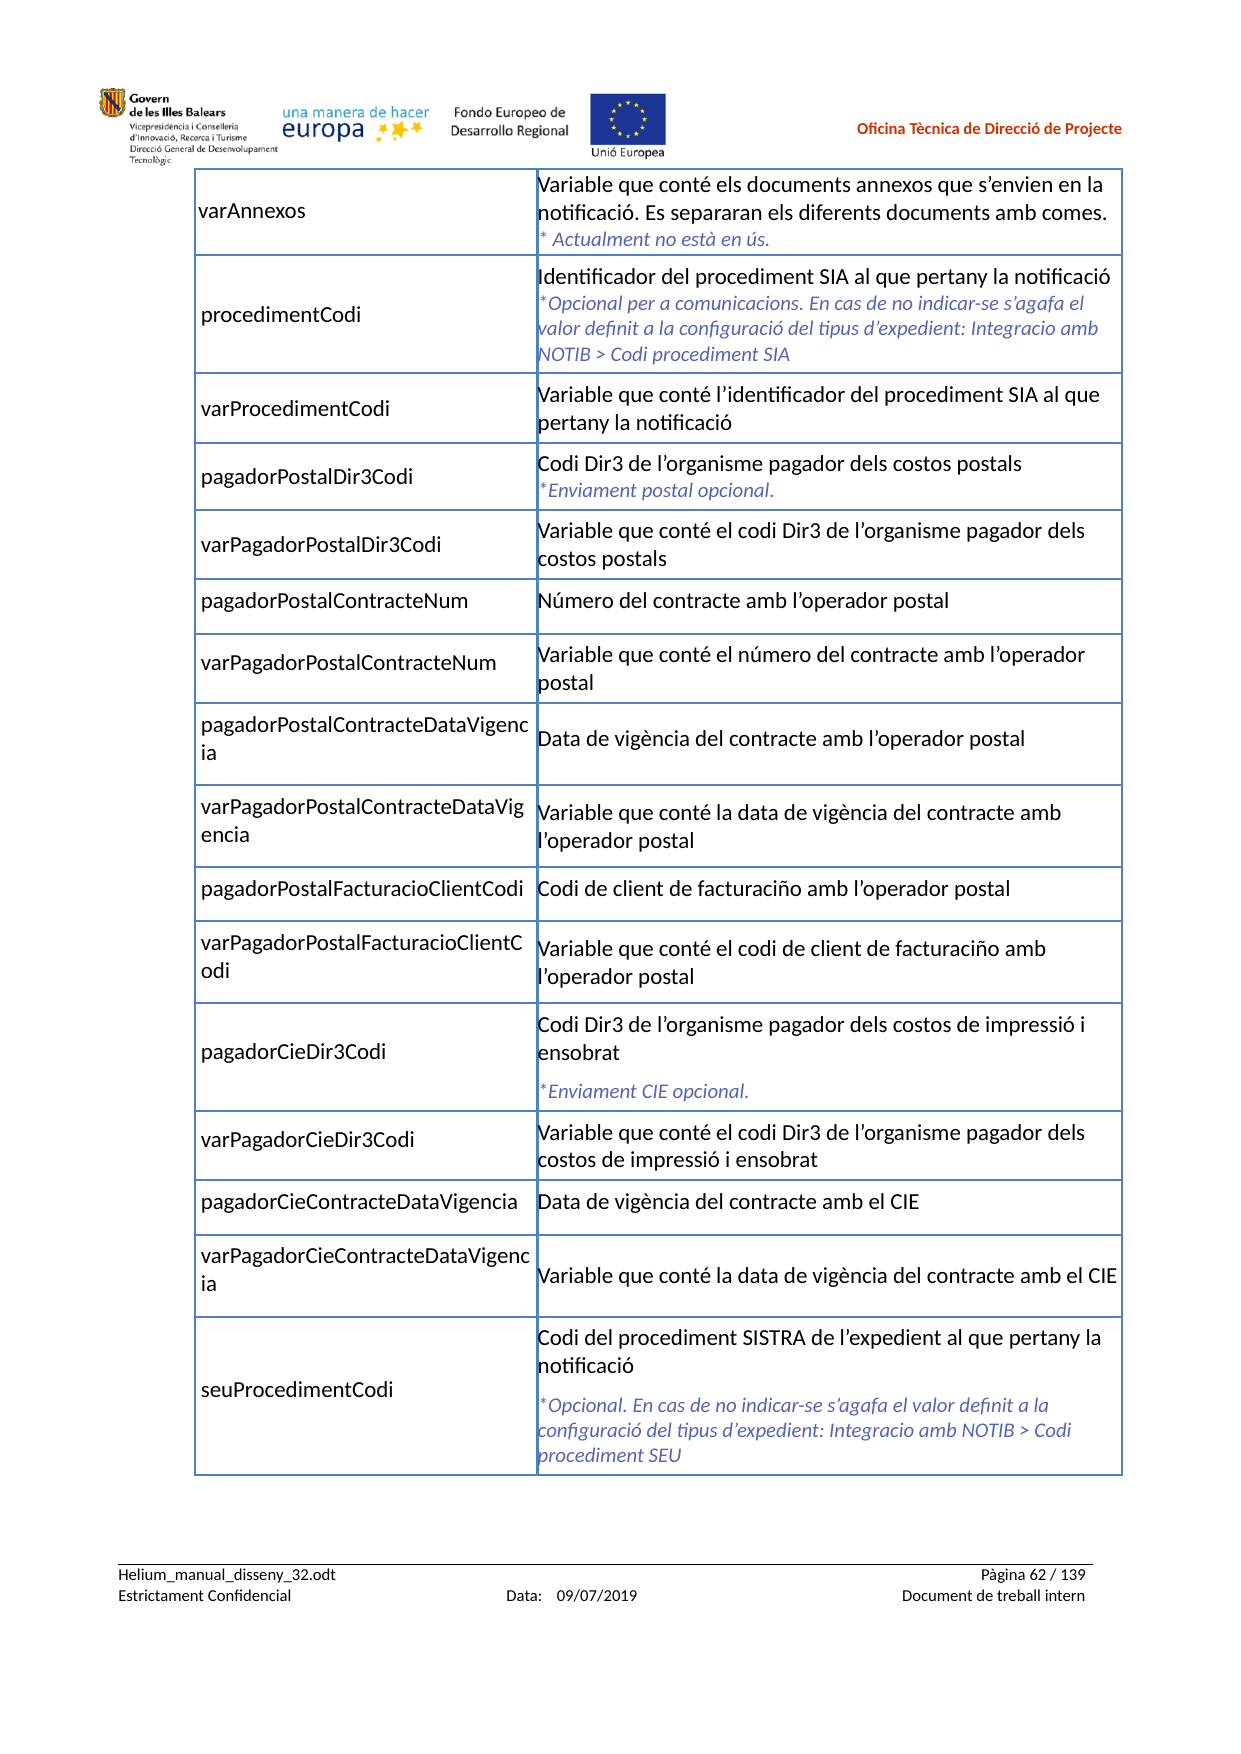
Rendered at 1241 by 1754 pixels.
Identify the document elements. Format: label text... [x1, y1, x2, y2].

table_cell Número del contracte amb l’operador postal [539, 580, 1121, 632]
table_cell Variable que conté el codi Dir3 de l’organisme pagador dels costos postals [539, 511, 1121, 578]
table_cell pagadorPostalContracteNum [196, 580, 536, 632]
table_cell Variable que conté l’identificador del procediment SIA al que pertany la notificació [539, 374, 1121, 442]
table_cell pagadorPostalDir3Codi [196, 444, 536, 509]
table_cell Variable que conté el codi de client de facturaciño amb l’operador postal [539, 922, 1121, 1002]
table_cell Variable que conté la data de vigència del contracte amb l’operador postal [539, 786, 1121, 866]
table_cell Codi Dir3 de l’organisme pagador dels costos postals *Enviament postal opcional. [539, 444, 1121, 509]
table_cell pagadorPostalContracteDataVigencia [196, 704, 536, 784]
table_cell Variable que conté la data de vigència del contracte amb el CIE [539, 1236, 1121, 1316]
table_cell varProcedimentCodi [196, 374, 536, 442]
table_cell Variable que conté els documents annexos que s’envien en la notificació. Es separaran els diferents documents amb comes. * Actualment no està en ús. [539, 170, 1121, 254]
picture [99, 87, 668, 166]
table_cell Identificador del procediment SIA al que pertany la notificació *Opcional per a comunicacions. En cas de no indicar-se s’agafa el valor definit a la configuració del tipus d’expedient: Integracio amb NOTIB > Codi procediment SIA [539, 256, 1121, 372]
table_cell varPagadorPostalContracteDataVigencia [196, 786, 536, 866]
table_cell varAnnexos [196, 170, 536, 254]
table_cell varPagadorPostalContracteNum [196, 635, 536, 702]
table_cell pagadorCieContracteDataVigencia [196, 1181, 536, 1233]
table_cell varPagadorCieContracteDataVigencia [196, 1236, 536, 1316]
table_cell Data de vigència del contracte amb l’operador postal [539, 704, 1121, 784]
table_cell seuProcedimentCodi [196, 1318, 536, 1474]
table_cell pagadorPostalFacturacioClientCodi [196, 868, 536, 920]
table_cell Codi Dir3 de l’organisme pagador dels costos de impressió i ensobrat *Enviament CIE opcional. [539, 1004, 1121, 1110]
table_cell Codi del procediment SISTRA de l’expedient al que pertany la notificació *Opcional. En cas de no indicar-se s’agafa el valor definit a la configuració del tipus d’expedient: Integracio amb NOTIB > Codi procediment SEU [539, 1318, 1121, 1474]
table_cell Data de vigència del contracte amb el CIE [539, 1181, 1121, 1233]
table_cell pagadorCieDir3Codi [196, 1004, 536, 1110]
table_cell procedimentCodi [196, 256, 536, 372]
table_cell Variable que conté el codi Dir3 de l’organisme pagador dels costos de impressió i ensobrat [539, 1112, 1121, 1179]
table_cell varPagadorPostalDir3Codi [196, 511, 536, 578]
table_cell varPagadorPostalFacturacioClientCodi [196, 922, 536, 1002]
table_cell Variable que conté el número del contracte amb l’operador postal [539, 635, 1121, 702]
table_cell Codi de client de facturaciño amb l’operador postal [539, 868, 1121, 920]
table_cell varPagadorCieDir3Codi [196, 1112, 536, 1179]
